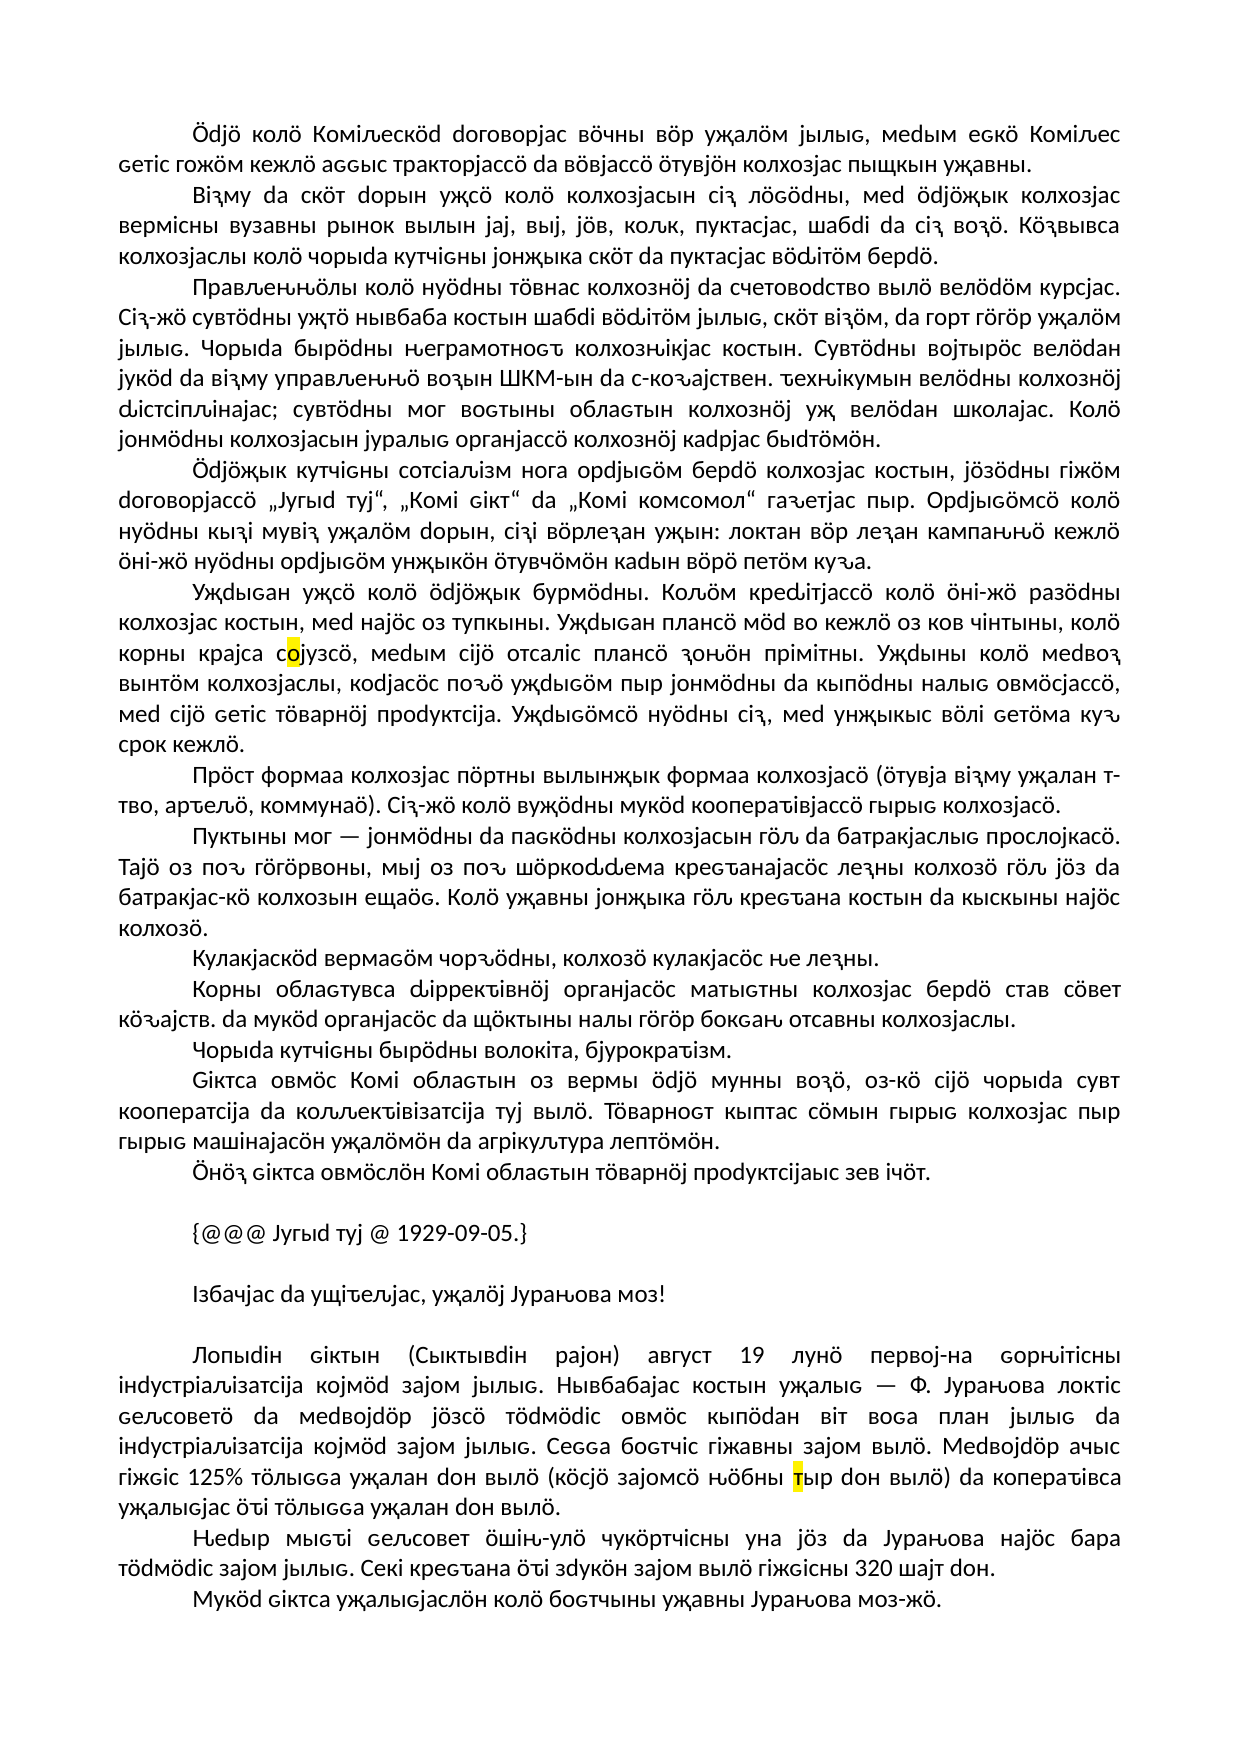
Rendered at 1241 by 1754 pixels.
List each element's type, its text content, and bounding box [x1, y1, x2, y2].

text Пуктыны мог — јонмӧԁны ԁа паԍкӧԁны колхозјасын гӧԉ ԁа батракјаслыԍ прослојкасӧ. Тајӧ оз поԅ гӧгӧрвоны, мыј оз поԅ шӧркоԃԃема креԍԏанајасӧс леԇны колхозӧ гӧԉ јӧз ԁа батракјас-кӧ колхозын ещаӧԍ. Колӧ уҗавны јонҗыка гӧԉ креԍԏана костын ԁа кыскыны најӧс колхозӧ. [118, 820, 1122, 942]
text Кулакјаскӧԁ вермаԍӧм чорԅӧԁны, колхозӧ кулакјасӧс ԋе леԇны. [118, 942, 1122, 973]
text Ӧԁјӧ колӧ Коміԉескӧԁ ԁоговорјас вӧчны вӧр уҗалӧм јылыԍ, меԁым еԍкӧ Коміԉес ԍетіс гожӧм кежлӧ аԍԍыс тракторјассӧ ԁа вӧвјассӧ ӧтувјӧн колхозјас пыщкын уҗавны. [118, 118, 1122, 179]
text Мукӧԁ ԍіктса уҗалыԍјаслӧн колӧ боԍтчыны уҗавны Јураԋова моз-жӧ. [118, 1583, 1122, 1614]
text Ԋеԁыр мыԍԏі ԍеԉсовет ӧшіԋ-улӧ чукӧртчісны уна јӧз ԁа Јураԋова најӧс бара тӧԁмӧԁіс зајом јылыԍ. Секі креԍԏана ӧԏі зԁукӧн зајом вылӧ гіжԍісны 320 шајт ԁон. [118, 1522, 1122, 1583]
text Ӧнӧԇ ԍіктса овмӧслӧн Комі облаԍтын тӧварнӧј проԁуктсіјаыс зев ічӧт. [118, 1156, 1122, 1186]
text Ԍіктса овмӧс Комі облаԍтын оз вермы ӧԁјӧ мунны воԇӧ, оз-кӧ сіјӧ чорыԁа сувт кооператсіја ԁа коԉԉекԏівізатсіја туј вылӧ. Тӧварноԍт кыптас сӧмын гырыԍ колхозјас пыр гырыԍ машінајасӧн уҗалӧмӧн ԁа агрікуԉтура лептӧмӧн. [118, 1064, 1122, 1156]
text {@@@ Југыԁ туј @ 1929-09-05.} [118, 1217, 1122, 1247]
text Віԇму ԁа скӧт ԁорын уҗсӧ колӧ колхозјасын сіԇ лӧԍӧԁны, меԁ ӧԁјӧҗык колхозјас вермісны вузавны рынок вылын јај, выј, јӧв, коԉк, пуктасјас, шабԁі ԁа сіԇ воԇӧ. Кӧԇвывса колхозјаслы колӧ чорыԁа кутчіԍны јонҗыка скӧт ԁа пуктасјас вӧԃітӧм берԁӧ. [118, 179, 1122, 271]
text Прӧст формаа колхозјас пӧртны вылынҗык формаа колхозјасӧ (ӧтувја віԇму уҗалан т-тво, арԏеԉӧ, коммунаӧ). Сіԇ-жӧ колӧ вуҗӧԁны мукӧԁ коопераԏівјассӧ гырыԍ колхозјасӧ. [118, 759, 1122, 820]
text Правԉеԋԋӧлы колӧ нуӧԁны тӧвнас колхознӧј ԁа счетовоԁство вылӧ велӧԁӧм курсјас. Сіԇ-жӧ сувтӧԁны уҗтӧ нывбаба костын шабԁі вӧԃітӧм јылыԍ, скӧт віԇӧм, ԁа горт гӧгӧр уҗалӧм јылыԍ. Чорыԁа бырӧԁны ԋеграмотноԍԏ колхозԋікјас костын. Сувтӧԁны војтырӧс велӧԁан јукӧԁ ԁа віԇму управԉеԋԋӧ воԇын ШКМ-ын ԁа с-коԅајствен. ԏехԋікумын велӧԁны колхознӧј ԃістсіпԉінајас; сувтӧԁны мог воԍтыны облаԍтын колхознӧј уҗ велӧԁан школајас. Колӧ јонмӧԁны колхозјасын јуралыԍ органјассӧ колхознӧј каԁрјас быԁтӧмӧн. [118, 271, 1122, 454]
text Чорыԁа кутчіԍны бырӧԁны волокіта, бјурокраԏізм. [118, 1034, 1122, 1064]
text Уҗԁыԍан уҗсӧ колӧ ӧԁјӧҗык бурмӧԁны. Коԉӧм креԃітјассӧ колӧ ӧні-жӧ разӧԁны колхозјас костын, меԁ најӧс оз тупкыны. Уҗԁыԍан плансӧ мӧԁ во кежлӧ оз ков чінтыны, колӧ корны крајса сојузсӧ, меԁым сіјӧ отсаліс плансӧ ԇоԋӧн прімітны. Уҗԁыны колӧ меԁвоԇ вынтӧм колхозјаслы, коԁјасӧс поԅӧ уҗԁыԍӧм пыр јонмӧԁны ԁа кыпӧԁны налыԍ овмӧсјассӧ, меԁ сіјӧ ԍетіс тӧварнӧј проԁуктсіја. Уҗԁыԍӧмсӧ нуӧԁны сіԇ, меԁ унҗыкыс вӧлі ԍетӧма куԅ срок кежлӧ. [118, 576, 1122, 759]
text Ізбачјас ԁа ущіԏеԉјас, уҗалӧј Јураԋова моз! [118, 1278, 1122, 1308]
text Ӧԁјӧҗык кутчіԍны сотсіаԉізм нога орԁјыԍӧм берԁӧ колхозјас костын, јӧзӧԁны гіжӧм ԁоговорјассӧ „Југыԁ туј“, „Комі ԍікт“ ԁа „Комі комсомол“ гаԅетјас пыр. Орԁјыԍӧмсӧ колӧ нуӧԁны кыԇі мувіԇ уҗалӧм ԁорын, сіԇі вӧрлеԇан уҗын: локтан вӧр леԇан кампаԋԋӧ кежлӧ ӧні-жӧ нуӧԁны орԁјыԍӧм унҗыкӧн ӧтувчӧмӧн каԁын вӧрӧ петӧм куԅа. [118, 454, 1122, 576]
text Лопыԁін ԍіктын (Сыктывԁін рајон) август 19 лунӧ первој-на ԍорԋітісны інԁустріаԉізатсіја којмӧԁ зајом јылыԍ. Нывбабајас костын уҗалыԍ — Ф. Јураԋова локтіс ԍеԉсоветӧ ԁа меԁвојԁӧр јӧзсӧ тӧԁмӧԁіс овмӧс кыпӧԁан віт воԍа план јылыԍ ԁа інԁустріаԉізатсіја којмӧԁ зајом јылыԍ. Сеԍԍа боԍтчіс гіжавны зајом вылӧ. Меԁвојԁӧр ачыс гіжԍіс 125% тӧлыԍԍа уҗалан ԁон вылӧ (кӧсјӧ зајомсӧ ԋӧбны тыр ԁон вылӧ) ԁа копераԏівса уҗалыԍјас ӧԏі тӧлыԍԍа уҗалан ԁон вылӧ. [118, 1339, 1122, 1522]
text Корны облаԍтувса ԃіррекԏівнӧј органјасӧс матыԍтны колхозјас берԁӧ став сӧвет кӧԅајств. ԁа мукӧԁ органјасӧс ԁа щӧктыны налы гӧгӧр бокԍаԋ отсавны колхозјаслы. [118, 973, 1122, 1034]
